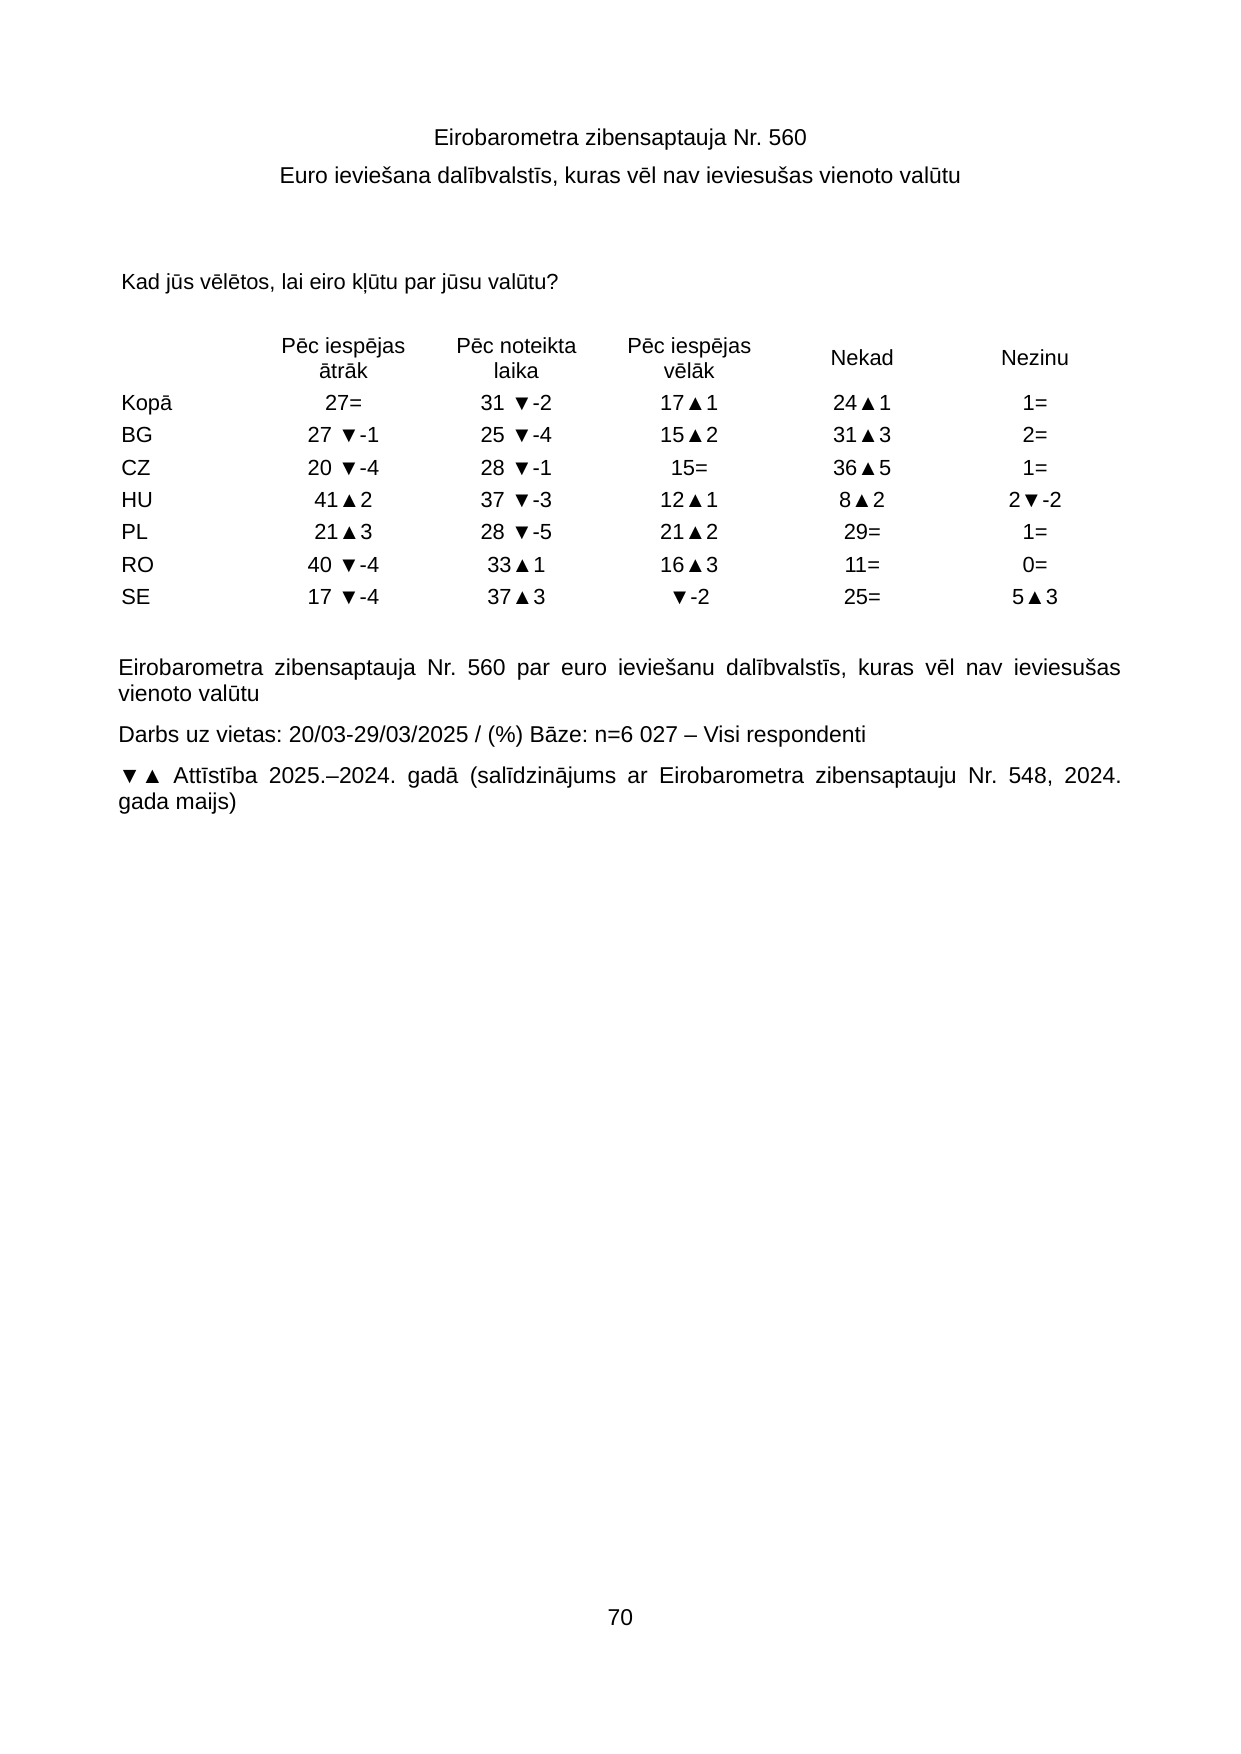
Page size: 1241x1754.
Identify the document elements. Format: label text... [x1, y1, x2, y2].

table_cell 2▼-2 [949, 483, 1121, 516]
table_cell 31 ▼-2 [430, 386, 603, 418]
table_cell 15▲2 [603, 419, 776, 451]
table_cell 29= [776, 516, 948, 548]
table_cell 1= [949, 516, 1121, 548]
table_cell 17▲1 [603, 386, 776, 418]
table_cell BG [118, 419, 257, 451]
table_cell 15= [603, 451, 776, 483]
table_cell 25= [776, 580, 948, 613]
table_cell [949, 298, 1121, 330]
table_cell 37▲3 [430, 580, 603, 613]
table_cell RO [118, 548, 257, 580]
table_cell Kopā [118, 386, 257, 418]
table_cell 1= [949, 451, 1121, 483]
table_cell 16▲3 [603, 548, 776, 580]
table_cell 27= [257, 386, 430, 418]
table_cell 21▲2 [603, 516, 776, 548]
table_cell ▼-2 [603, 580, 776, 613]
table_cell SE [118, 580, 257, 613]
table_cell Nezinu [949, 330, 1121, 386]
table_cell 11= [776, 548, 948, 580]
table_cell CZ [118, 451, 257, 483]
table_cell 33▲1 [430, 548, 603, 580]
table_cell 36▲5 [776, 451, 948, 483]
table_cell HU [118, 483, 257, 516]
table_cell 0= [949, 548, 1121, 580]
table_cell 2= [949, 419, 1121, 451]
table_cell 21▲3 [257, 516, 430, 548]
table_cell 20 ▼-4 [257, 451, 430, 483]
table_cell Pēc iespējas ātrāk [257, 330, 430, 386]
table_cell 25 ▼-4 [430, 419, 603, 451]
table_cell 5▲3 [949, 580, 1121, 613]
table_cell 12▲1 [603, 483, 776, 516]
table_cell 28 ▼-1 [430, 451, 603, 483]
table_cell [430, 298, 603, 330]
table_cell 27 ▼-1 [257, 419, 430, 451]
table_cell 28 ▼-5 [430, 516, 603, 548]
table_cell [257, 298, 430, 330]
table_cell 41▲2 [257, 483, 430, 516]
table_cell [776, 298, 948, 330]
table_cell [603, 298, 776, 330]
table_cell [118, 330, 257, 386]
table_cell 40 ▼-4 [257, 548, 430, 580]
text ▼▲ Attīstība 2025.–2024. gadā (salīdzinājums ar Eirobarometra zibensaptauju Nr. 548, 2024. gada maijs) [118, 762, 1122, 815]
table_header Kad jūs vēlētos, lai eiro kļūtu par jūsu valūtu? [118, 265, 1121, 297]
table_cell 1= [949, 386, 1121, 418]
table_cell [118, 298, 257, 330]
table_cell 31▲3 [776, 419, 948, 451]
table_cell Pēc iespējas vēlāk [603, 330, 776, 386]
table_cell Nekad [776, 330, 948, 386]
table_cell PL [118, 516, 257, 548]
table_cell 24▲1 [776, 386, 948, 418]
table_cell 17 ▼-4 [257, 580, 430, 613]
table_cell 8▲2 [776, 483, 948, 516]
text Eirobarometra zibensaptauja Nr. 560 par euro ieviešanu dalībvalstīs, kuras vēl nav ieviesušas vienoto valūtu [118, 654, 1122, 706]
table_cell 37 ▼-3 [430, 483, 603, 516]
text Darbs uz vietas: 20/03-29/03/2025 / (%) Bāze: n=6 027 – Visi respondenti [118, 721, 1122, 747]
table_cell Pēc noteikta laika [430, 330, 603, 386]
